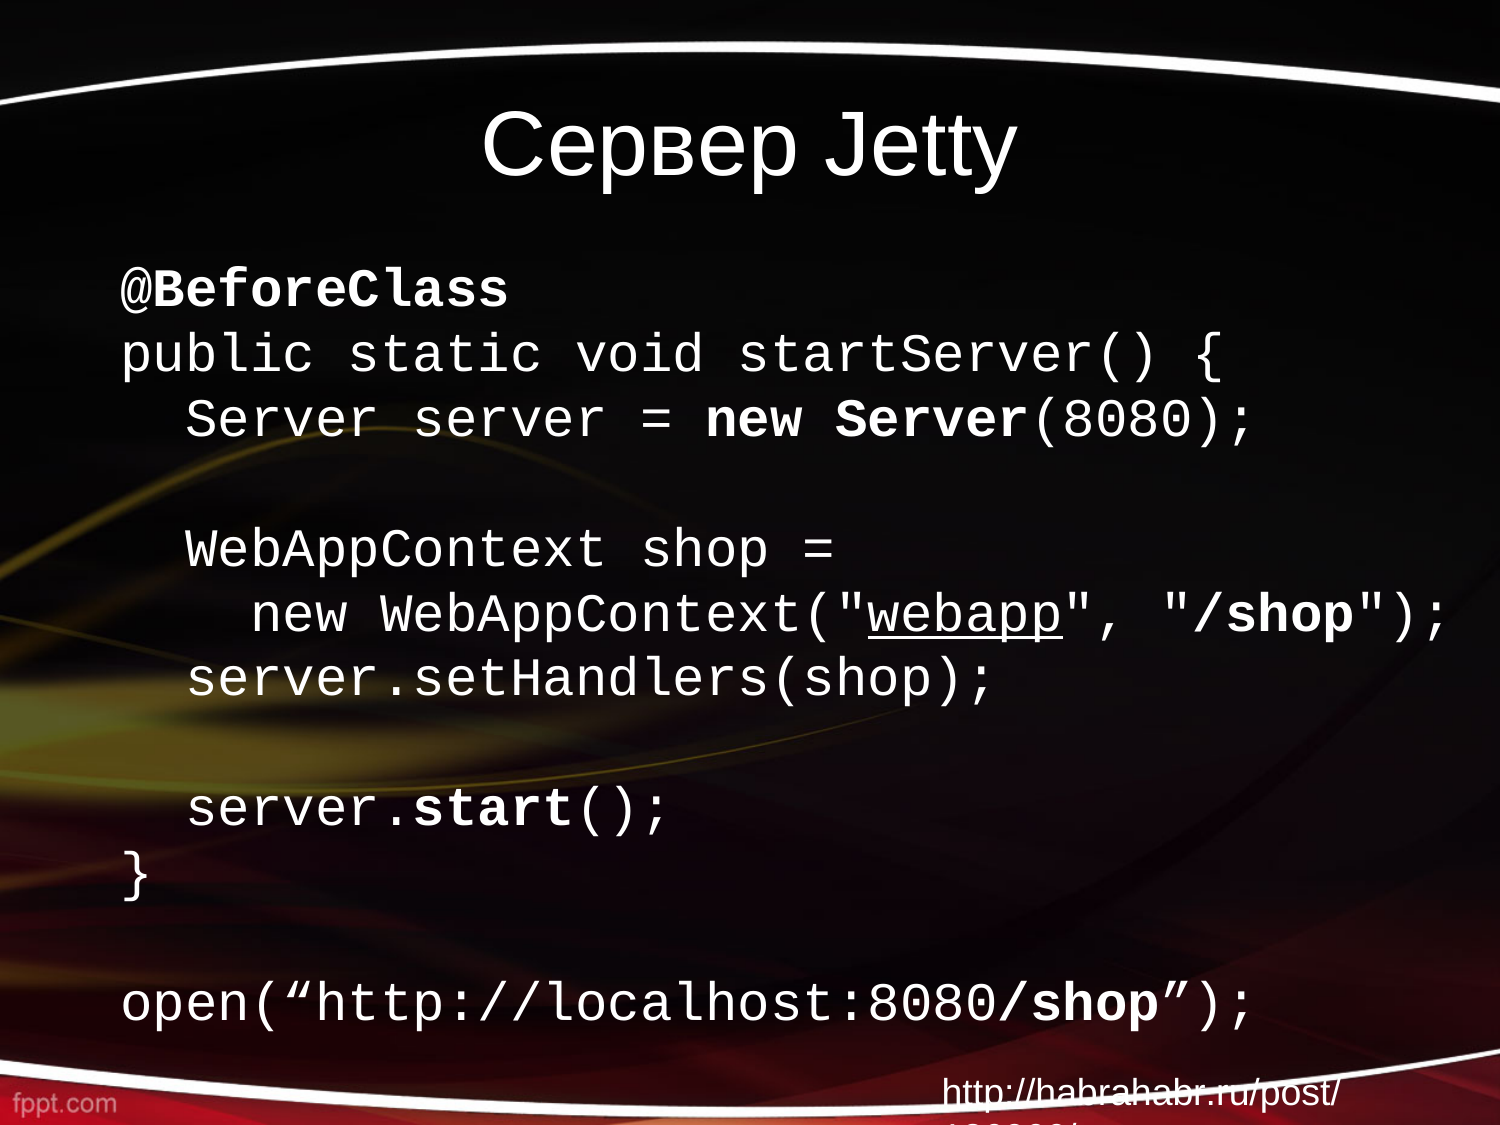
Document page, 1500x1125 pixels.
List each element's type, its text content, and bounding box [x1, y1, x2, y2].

text_box http://habrahabr.ru/post/126066/ [926, 1060, 1491, 1121]
text_box @BeforeClass public static void startServer() { Server server = new Server(8080); WebAppContext shop = new WebAppContext("webapp", "/shop"); server.setHandlers(shop); server.start(); } open(“http://localhost:8080/shop”); [105, 244, 1468, 1039]
title Сервер Jetty [75, 45, 1426, 233]
picture [0, 0, 1500, 1125]
